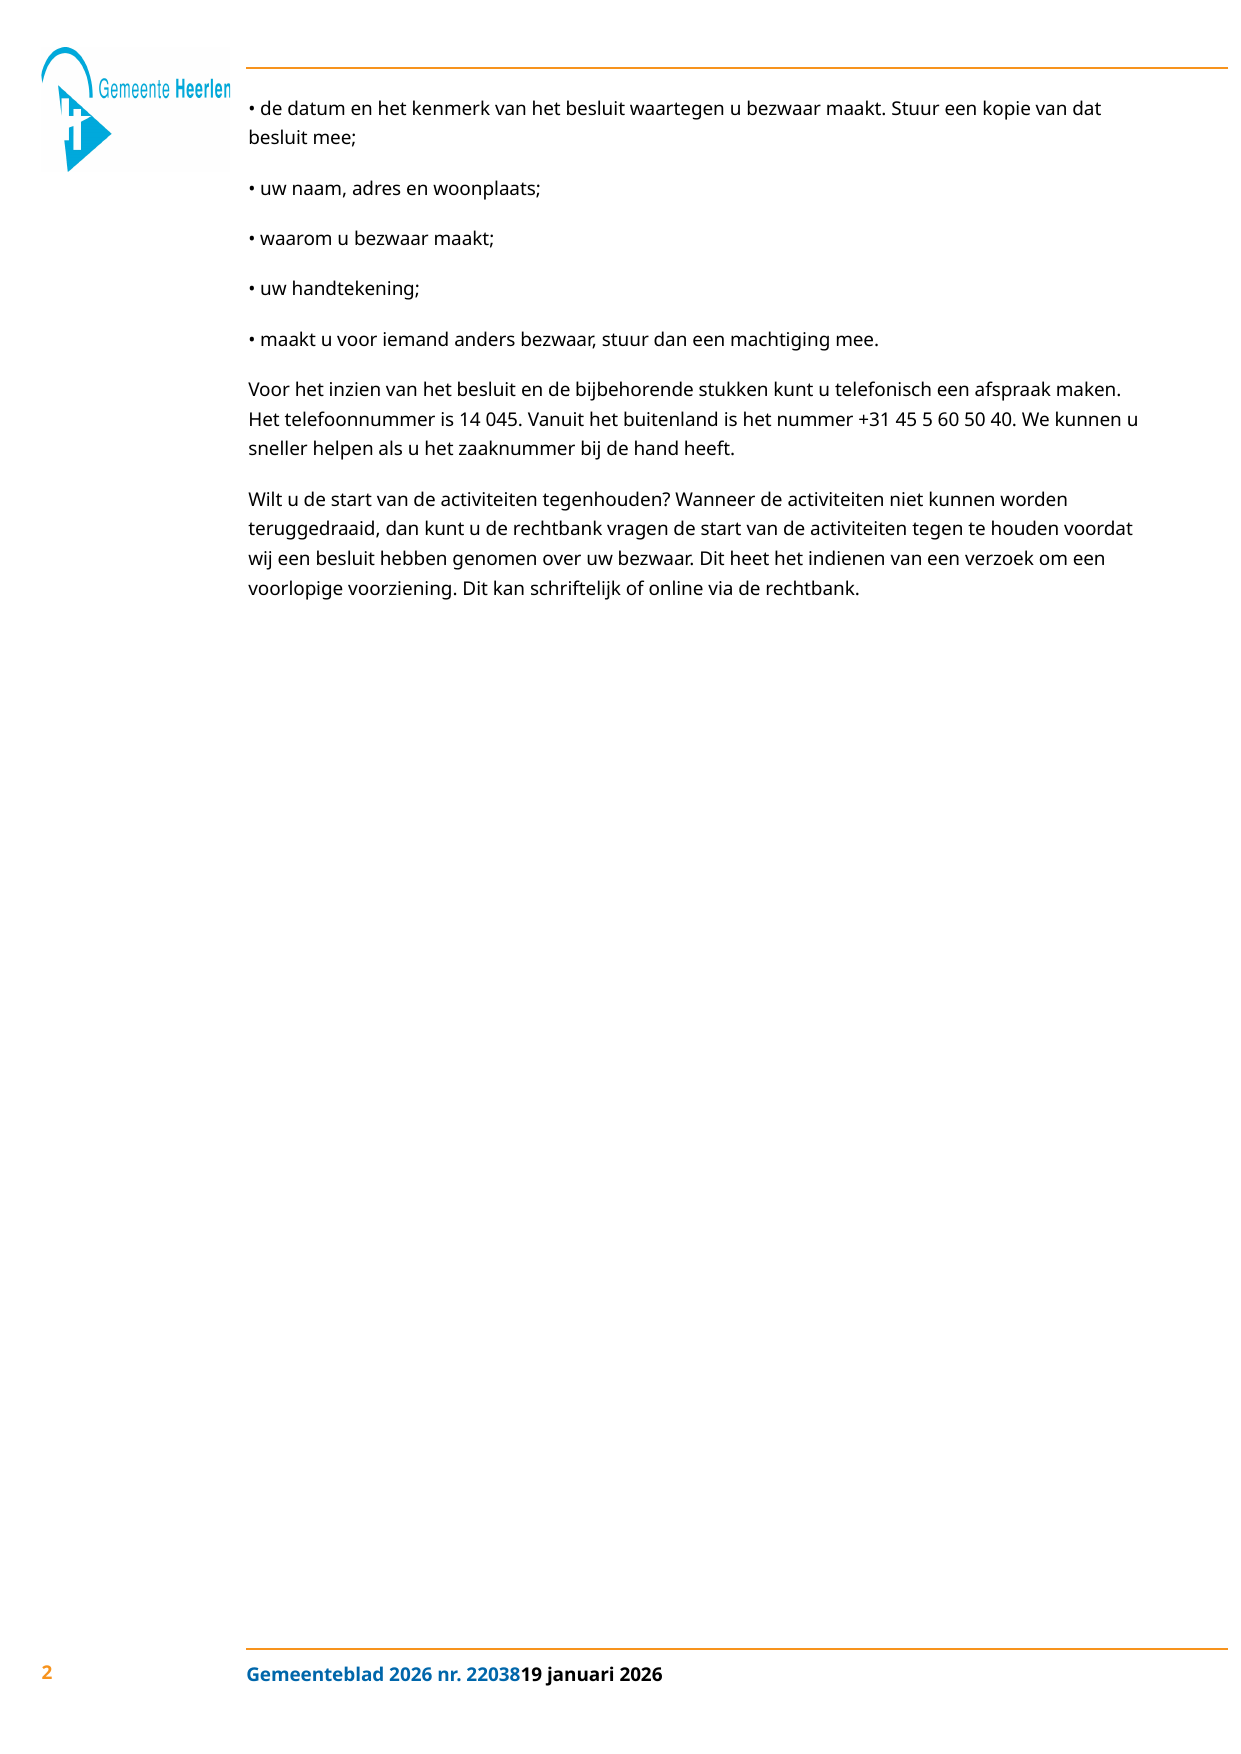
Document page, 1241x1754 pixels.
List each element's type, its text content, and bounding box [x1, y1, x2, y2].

picture [41, 47, 231, 172]
text • uw naam, adres en woonplaats; [248, 175, 1152, 201]
text • maakt u voor iemand anders bezwaar, stuur dan een machtiging mee. [248, 326, 1152, 352]
text • uw handtekening; [248, 276, 1152, 301]
picture [41, 47, 59, 70]
text • de datum en het kenmerk van het besluit waartegen u bezwaar maakt. Stuur een kopie van dat besluit mee; [248, 95, 1152, 150]
text Voor het inzien van het besluit en de bijbehorende stukken kunt u telefonisch een afspraak maken. Het telefoonnummer is 14 045. Vanuit het buitenland is het nummer +31 45 5 60 50 40. We kunnen u sneller helpen als u het zaaknummer bij de hand heeft. [248, 376, 1152, 461]
text Wilt u de start van de activiteiten tegenhouden? Wanneer de activiteiten niet kunnen worden teruggedraaid, dan kunt u de rechtbank vragen de start van de activiteiten tegen te houden voordat wij een besluit hebben genomen over uw bezwaar. Dit heet het indienen van een verzoek om een voorlopige voorziening. Dit kan schriftelijk of online via de rechtbank. [248, 486, 1152, 601]
text • waarom u bezwaar maakt; [248, 225, 1152, 251]
